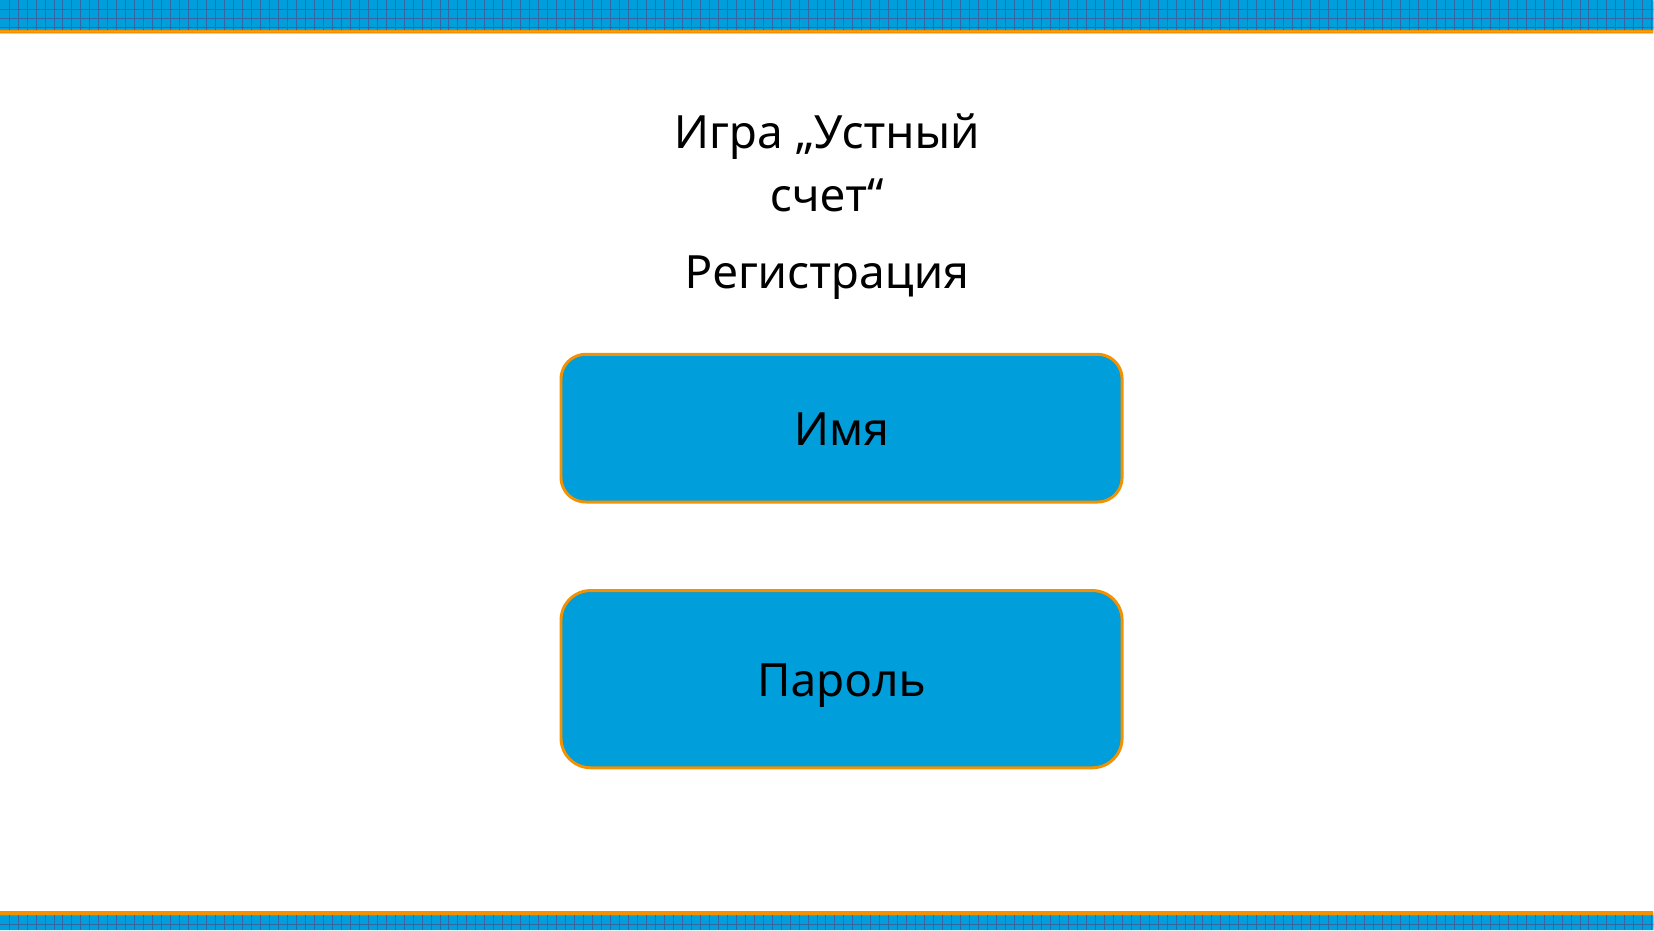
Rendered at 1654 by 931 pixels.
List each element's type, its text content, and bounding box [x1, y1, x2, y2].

text_box Регистрация [620, 236, 1034, 306]
text_box Игра „Устный счет“ [620, 127, 1034, 198]
text_box Имя [561, 354, 1123, 503]
text_box Пароль [561, 590, 1123, 768]
